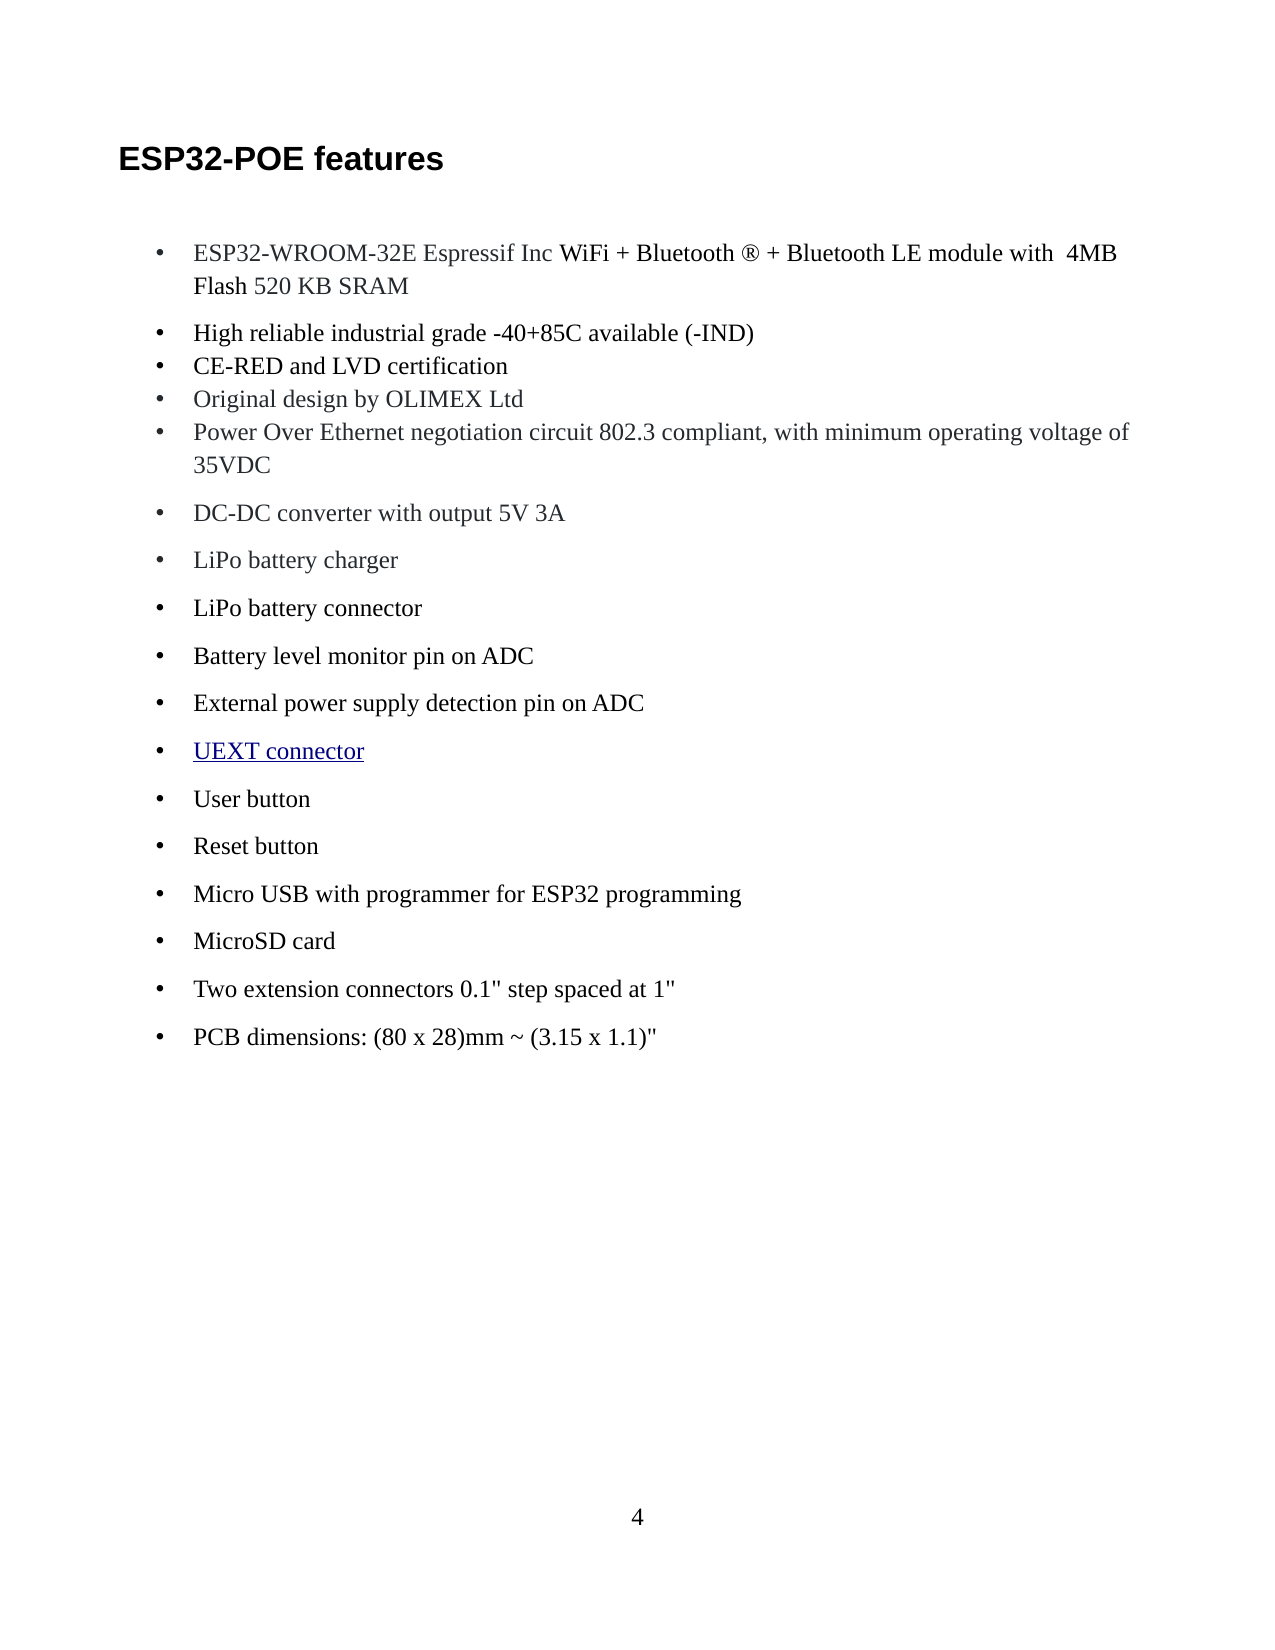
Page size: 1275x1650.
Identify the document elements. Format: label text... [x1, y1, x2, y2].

subtitle ESP32-POE features [118, 139, 1157, 178]
list Battery level monitor pin on ADC [156, 641, 1157, 669]
list User button [156, 784, 1157, 812]
list LiPo battery connector [156, 593, 1157, 622]
list DC-DC converter with output 5V 3A [156, 498, 1157, 527]
list Two extension connectors 0.1" step spaced at 1" [156, 974, 1157, 1003]
list MicroSD card [156, 926, 1157, 955]
list ESP32-WROOM-32E Espressif Inc WiFi + Bluetooth ® + Bluetooth LE module with 4MB Flash 520 KB SRAM [156, 238, 1157, 299]
list UEXT connector [156, 736, 1157, 765]
list Micro USB with programmer for ESP32 programming [156, 879, 1157, 908]
list CE-RED and LVD certification [156, 351, 1157, 380]
list High reliable industrial grade -40+85C available (-IND) [156, 318, 1157, 347]
list Original design by OLIMEX Ltd [156, 384, 1157, 413]
list Power Over Ethernet negotiation circuit 802.3 compliant, with minimum operating voltage of 35VDC [156, 417, 1157, 479]
list LiPo battery charger [156, 546, 1157, 574]
list External power supply detection pin on ADC [156, 688, 1157, 717]
list Reset button [156, 831, 1157, 860]
list PCB dimensions: (80 x 28)mm ~ (3.15 x 1.1)" [156, 1022, 1157, 1050]
